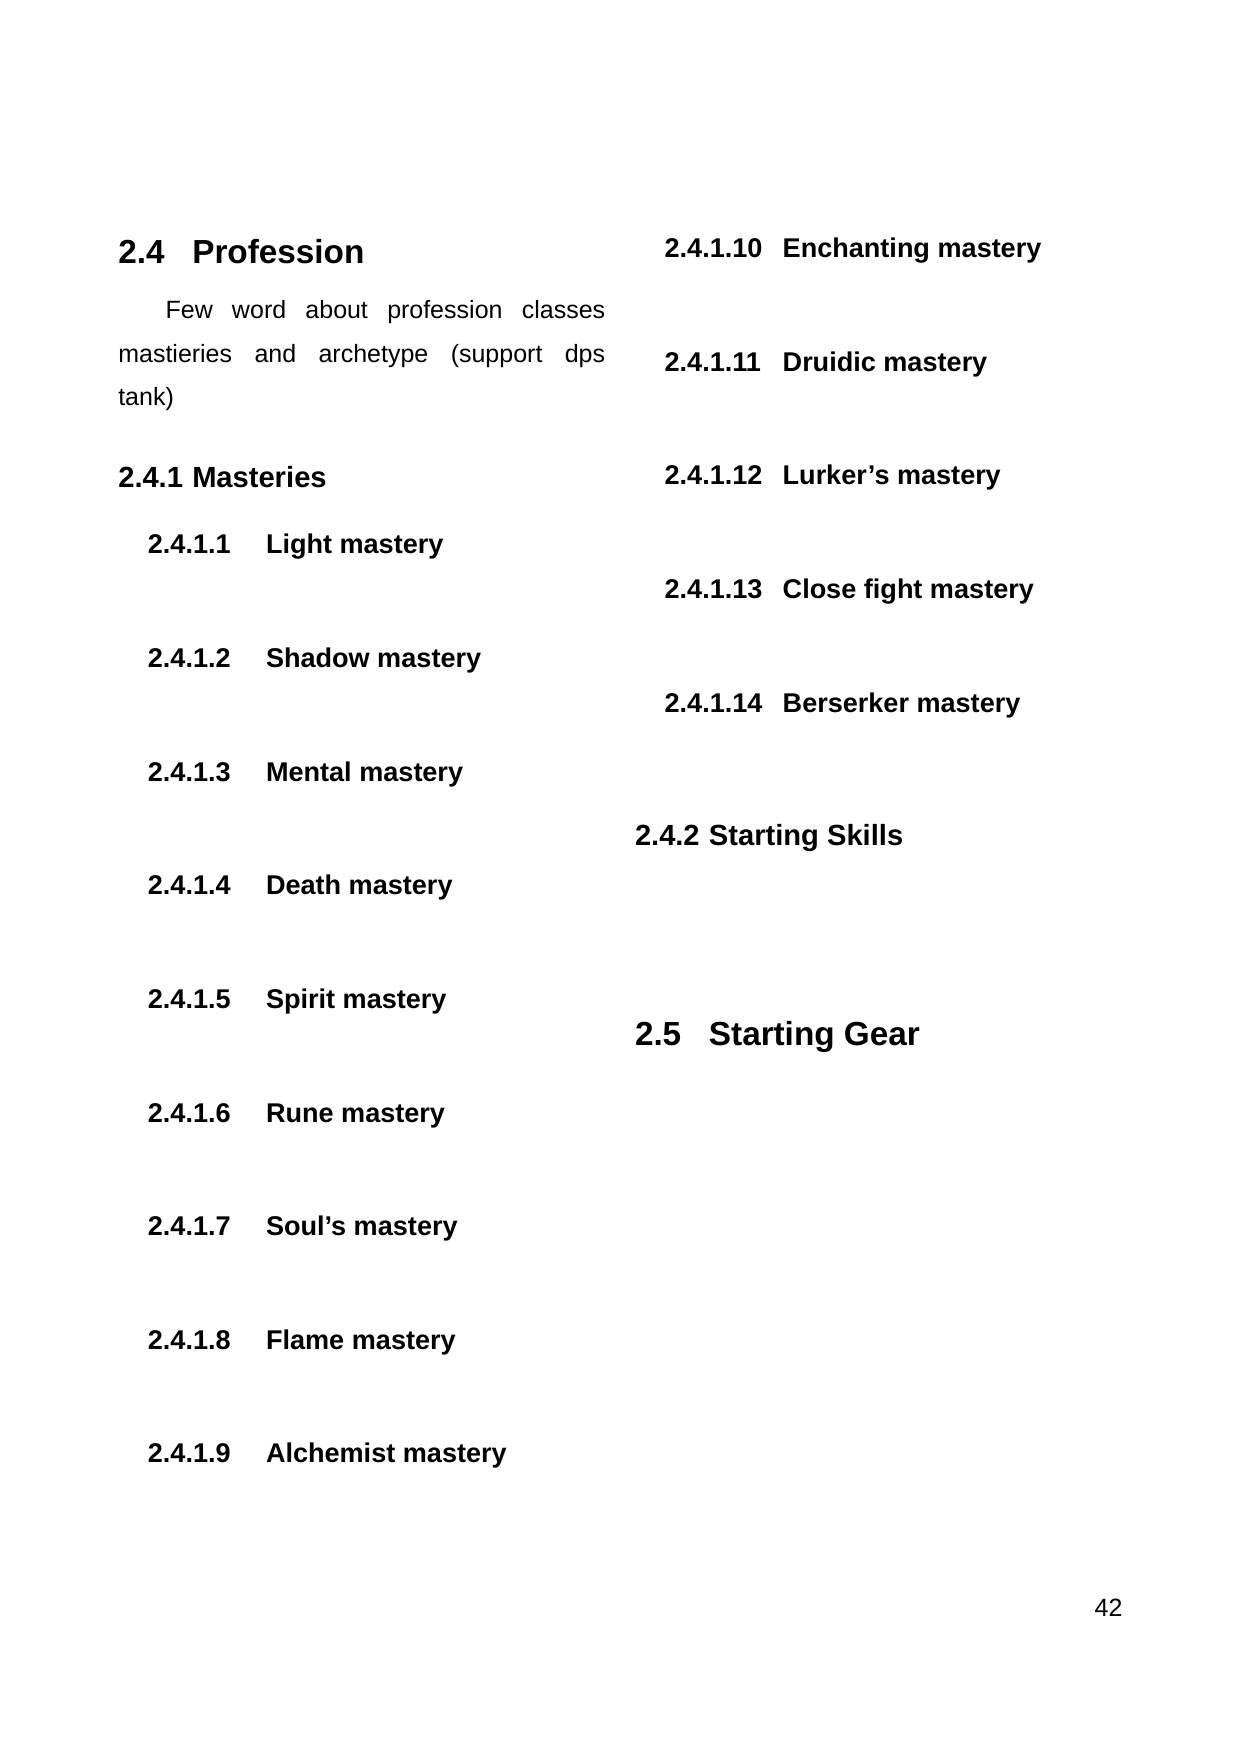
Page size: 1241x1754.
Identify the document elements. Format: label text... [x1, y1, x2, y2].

subtitle Mental mastery [118, 756, 605, 787]
subtitle Lurker’s mastery [635, 459, 1122, 491]
subtitle Light mastery [118, 528, 605, 559]
subtitle Alchemist mastery [118, 1437, 605, 1469]
subtitle Enchanting mastery [635, 232, 1122, 263]
subtitle Starting Gear [635, 1014, 1122, 1052]
subtitle Close fight mastery [635, 573, 1122, 604]
subtitle Profession [118, 232, 605, 270]
subtitle Spirit mastery [118, 983, 605, 1014]
text Few word about profession classes mastieries and archetype (support dps tank) [118, 296, 605, 411]
subtitle Death mastery [118, 869, 605, 901]
subtitle Rune mastery [118, 1097, 605, 1128]
subtitle Masteries [118, 460, 605, 494]
subtitle Shadow mastery [118, 642, 605, 673]
subtitle Druidic mastery [635, 346, 1122, 377]
subtitle Berserker mastery [635, 687, 1122, 718]
subtitle Flame mastery [118, 1324, 605, 1355]
subtitle Starting Skills [635, 818, 1122, 851]
subtitle Soul’s mastery [118, 1210, 605, 1241]
